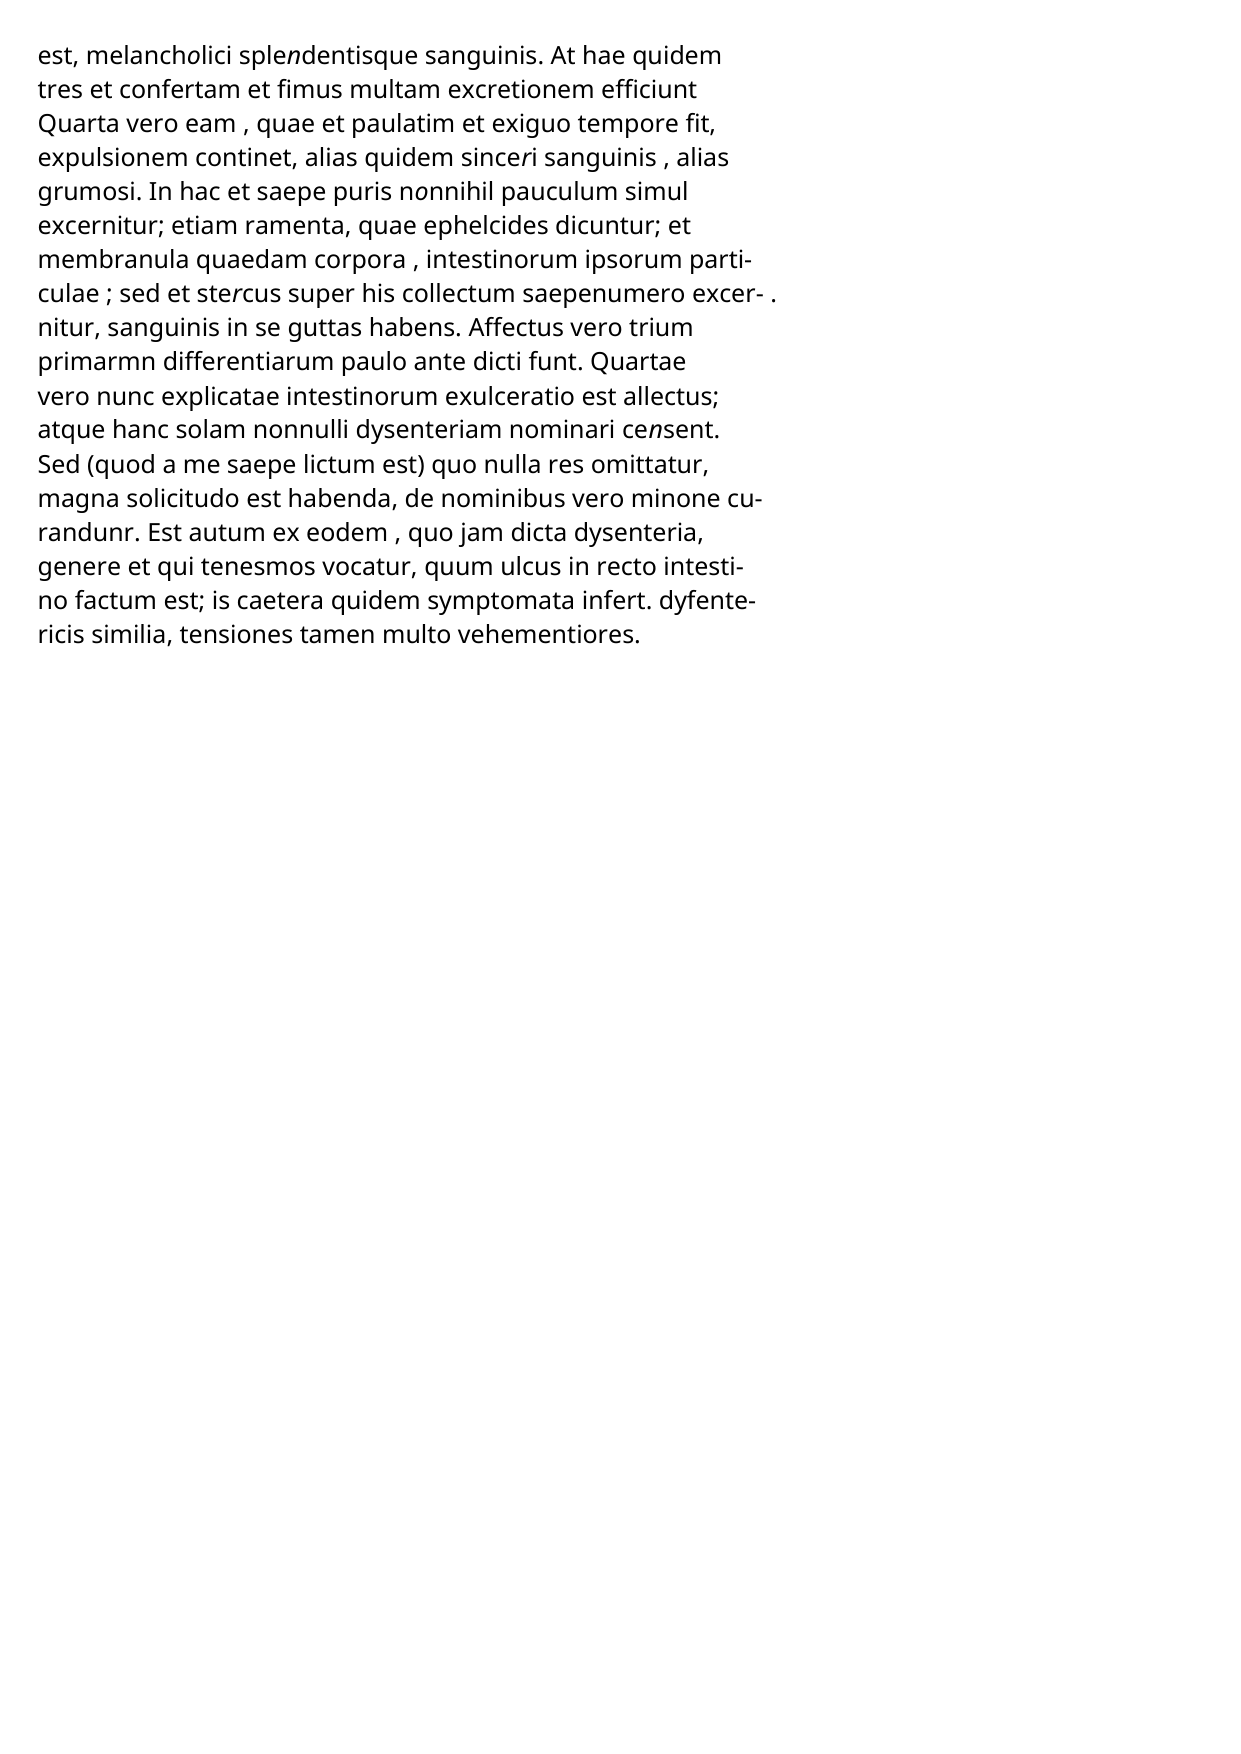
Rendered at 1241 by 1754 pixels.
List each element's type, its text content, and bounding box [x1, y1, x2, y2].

text est, melancholici splendentisque sanguinis. At hae quidem tres et confertam et fimus multam excretionem efficiunt Quarta vero eam , quae et paulatim et exiguo tempore fit, expulsionem continet, alias quidem sinceri sanguinis , alias grumosi. In hac et saepe puris nonnihil pauculum simul excernitur; etiam ramenta, quae ephelcides dicuntur; et membranula quaedam corpora , intestinorum ipsorum parti- culae ; sed et stercus super his collectum saepenumero excer- . nitur, sanguinis in se guttas habens. Affectus vero trium primarmn differentiarum paulo ante dicti funt. Quartae vero nunc explicatae intestinorum exulceratio est allectus; atque hanc solam nonnulli dysenteriam nominari censent. Sed (quod a me saepe lictum est) quo nulla res omittatur, magna solicitudo est habenda, de nominibus vero minone cu- randunr. Est autum ex eodem , quo jam dicta dysenteria, genere et qui tenesmos vocatur, quum ulcus in recto intesti- no factum est; is caetera quidem symptomata infert. dyfente- ricis similia, tensiones tamen multo vehementiores. [37, 37, 1203, 651]
